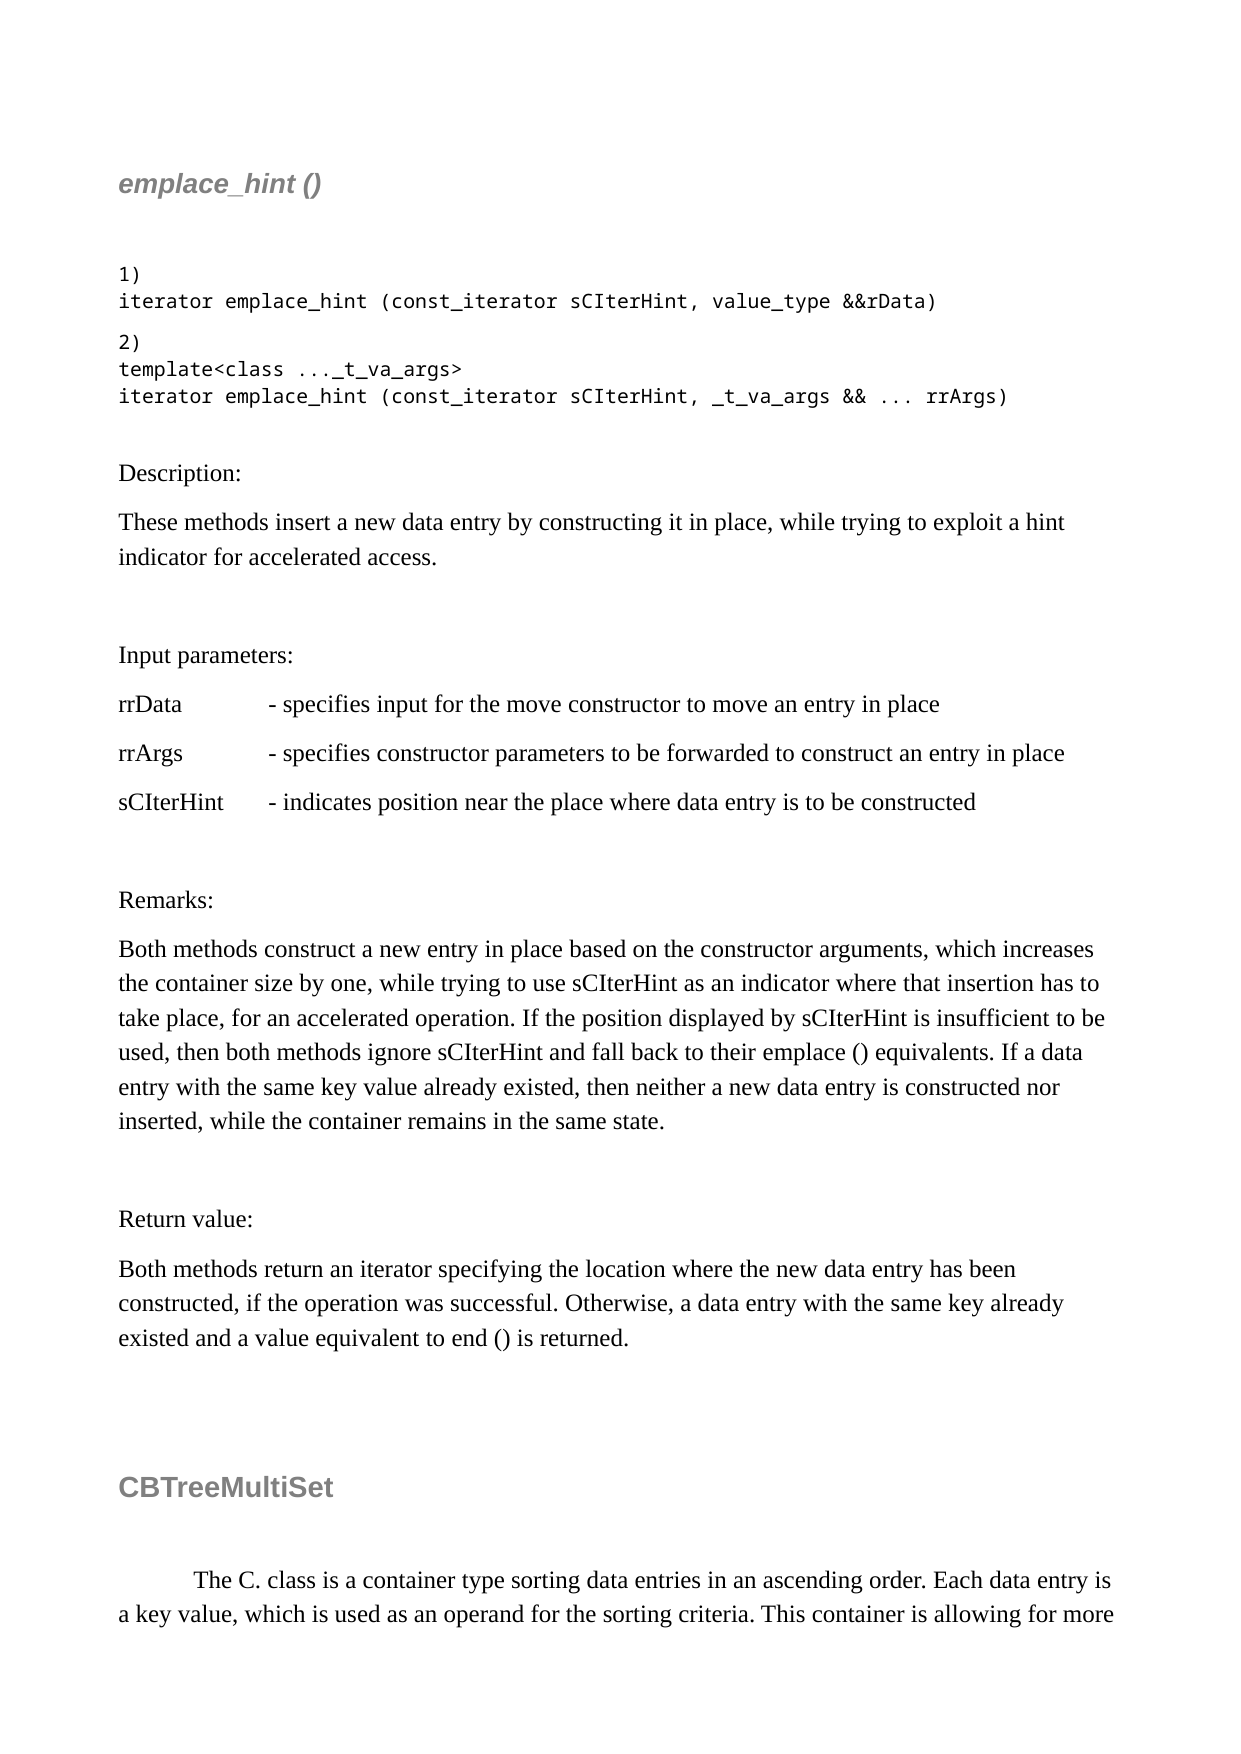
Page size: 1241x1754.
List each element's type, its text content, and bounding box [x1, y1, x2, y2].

text Return value: [118, 1204, 1122, 1233]
text template<class ..._t_va_args> [118, 355, 1122, 382]
text iterator emplace_hint (const_iterator sCIterHint, _t_va_args && ... rrArgs) [118, 382, 1122, 409]
subtitle CBTreeMultiSet [118, 1470, 1122, 1503]
text Both methods construct a new entry in place based on the constructor arguments, which increases the container size by one, while trying to use sCIterHint as an indicator where that insertion has to take place, for an accelerated operation. If the position displayed by sCIterHint is insufficient to be used, then both methods ignore sCIterHint and fall back to their emplace () equivalents. If a data entry with the same key value already existed, then neither a new data entry is constructed nor inserted, while the container remains in the same state. [118, 934, 1122, 1135]
text rrArgs - specifies constructor parameters to be forwarded to construct an entry in place [118, 738, 1122, 767]
subtitle emplace_hint () [118, 167, 1122, 199]
text sCIterHint - indicates position near the place where data entry is to be constructed [118, 787, 1122, 816]
text These methods insert a new data entry by constructing it in place, while trying to exploit a hint indicator for accelerated access. [118, 507, 1122, 570]
text rrData - specifies input for the move constructor to move an entry in place [118, 689, 1122, 717]
text Input parameters: [118, 640, 1122, 668]
text 1) [118, 261, 1122, 288]
text 2) [118, 328, 1122, 355]
text Description: [118, 458, 1122, 487]
text Remarks: [118, 885, 1122, 914]
text iterator emplace_hint (const_iterator sCIterHint, value_type &&rData) [118, 288, 1122, 314]
text Both methods return an iterator specifying the location where the new data entry has been constructed, if the operation was successful. Otherwise, a data entry with the same key already existed and a value equivalent to end () is returned. [118, 1254, 1122, 1351]
text The C. class is a container type sorting data entries in an ascending order. Each data entry is a key value, which is used as an operand for the sorting criteria. This container is allowing for more [118, 1565, 1122, 1628]
